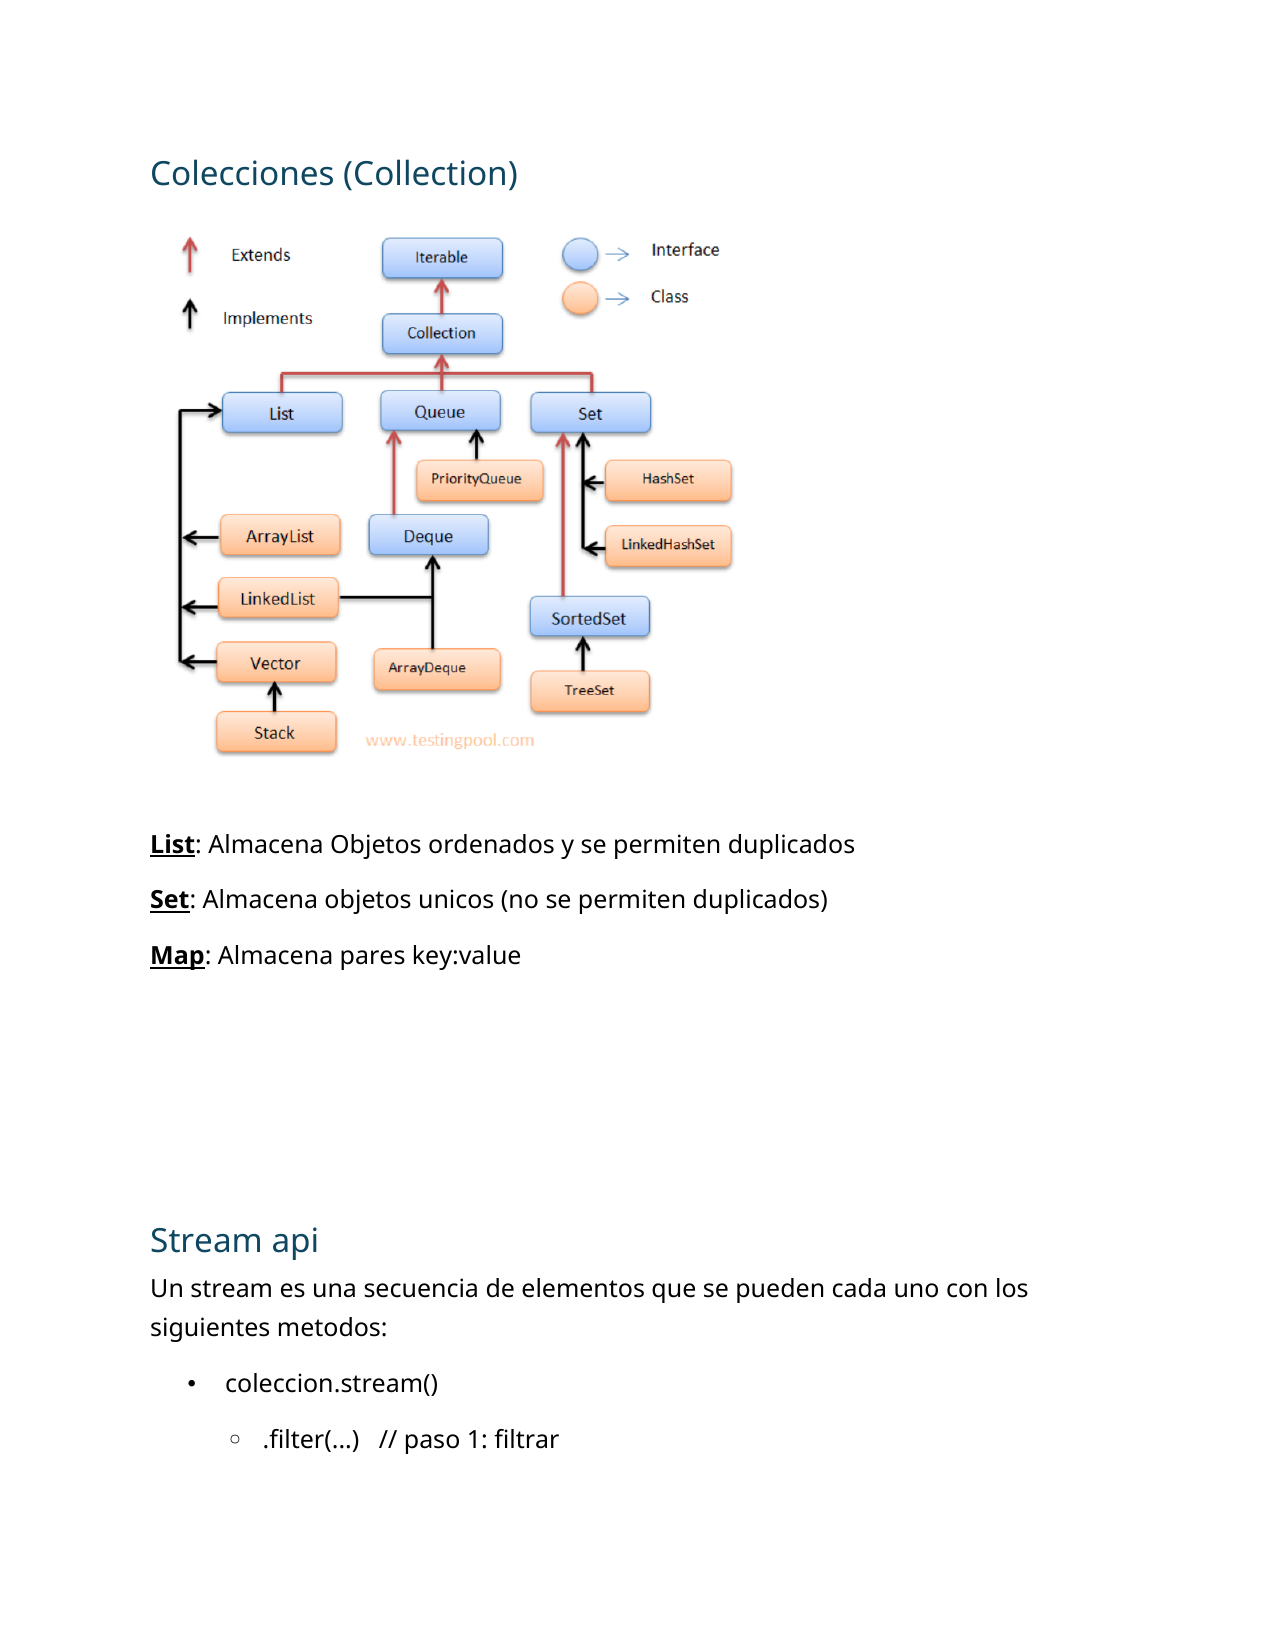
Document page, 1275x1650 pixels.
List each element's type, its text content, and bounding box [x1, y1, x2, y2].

list .filter(...) // paso 1: filtrar [225, 1422, 1125, 1456]
subtitle Stream api [150, 1217, 1125, 1263]
text Un stream es una secuencia de elementos que se pueden cada uno con los siguientes metodos: [150, 1271, 1125, 1344]
subtitle Colecciones (Collection) [150, 150, 1125, 195]
picture [151, 230, 738, 757]
text Map: Almacena pares key:value [150, 938, 1125, 972]
text Set: Almacena objetos unicos (no se permiten duplicados) [150, 882, 1125, 916]
list coleccion.stream() [187, 1366, 1125, 1400]
text List: Almacena Objetos ordenados y se permiten duplicados [150, 826, 1125, 860]
